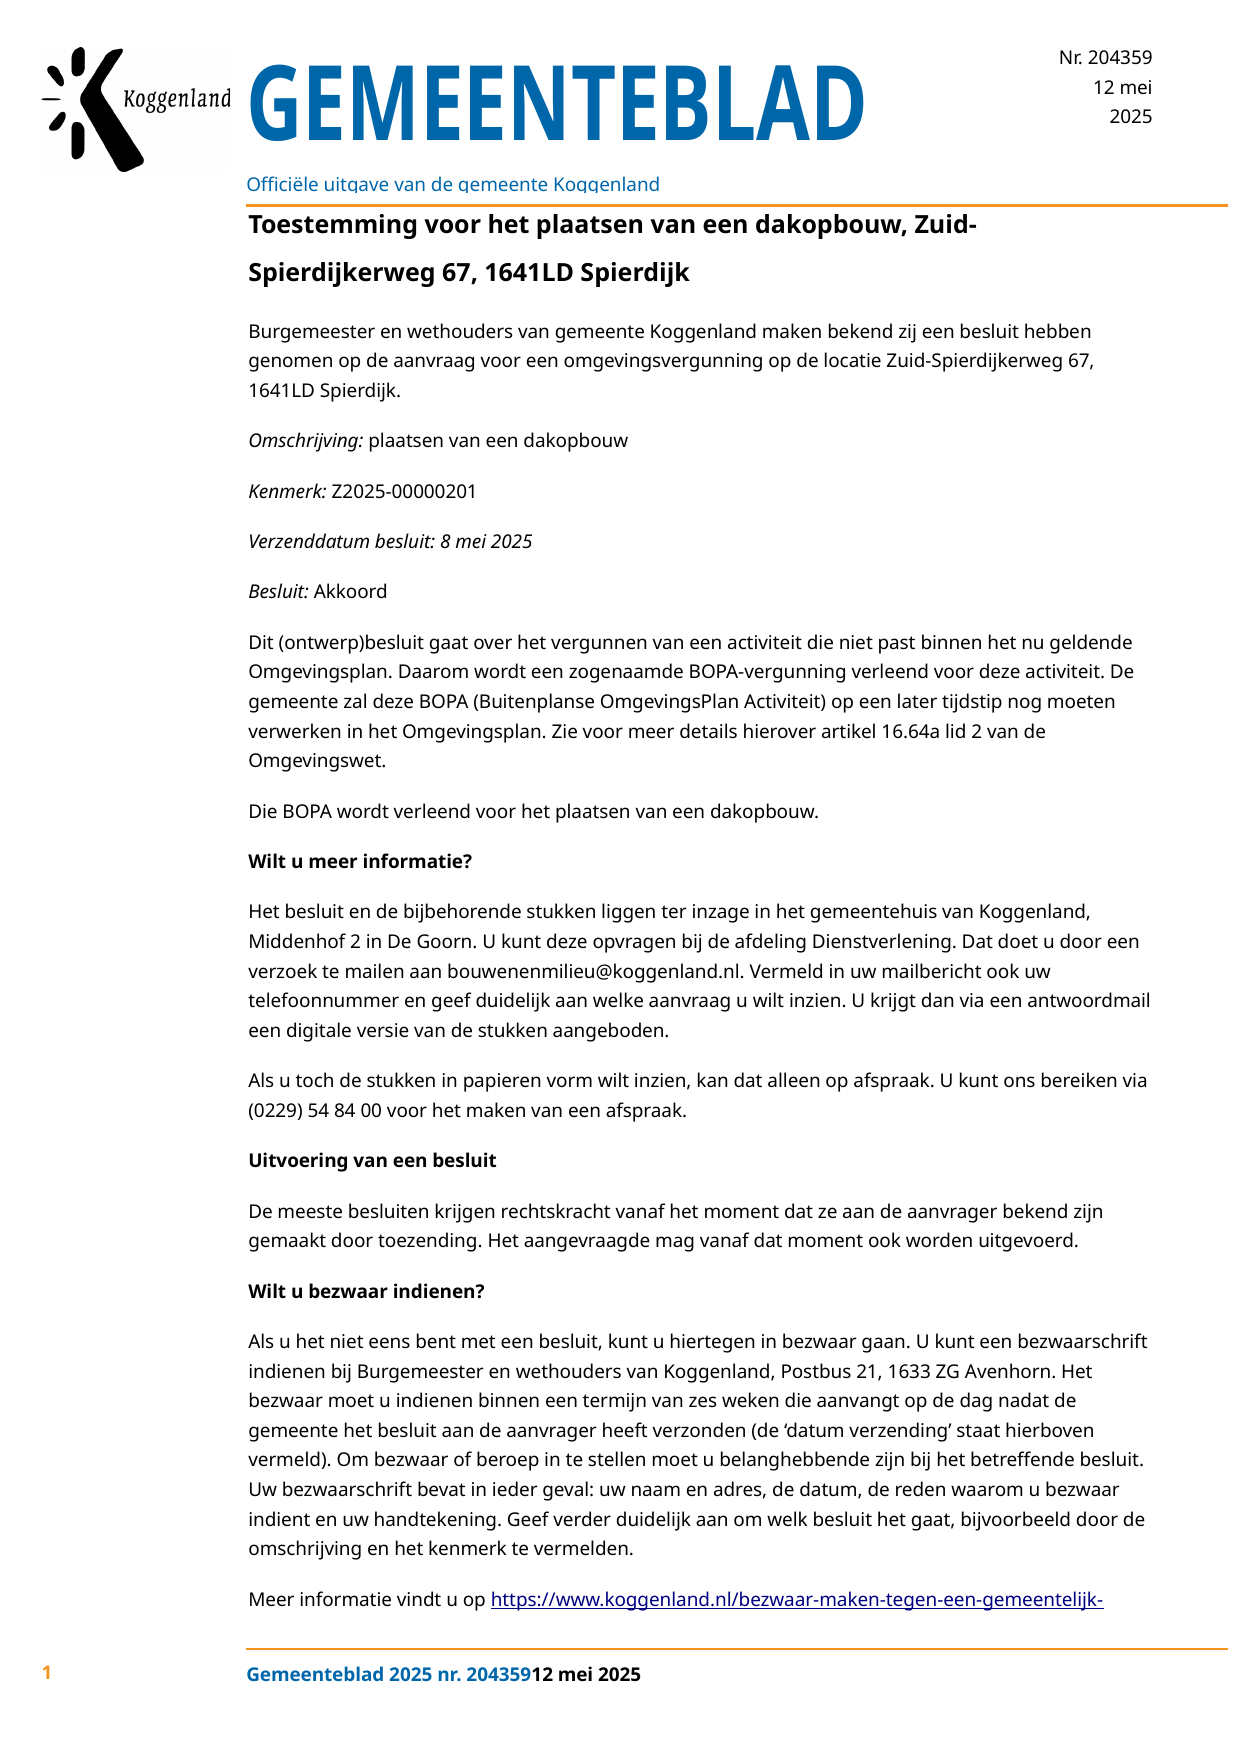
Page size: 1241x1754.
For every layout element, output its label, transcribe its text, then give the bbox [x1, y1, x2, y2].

text Toestemming voor het plaatsen van een dakopbouw, Zuid-Spierdijkerweg 67, 1641LD Spierdijk [248, 207, 1152, 288]
text Omschrijving: plaatsen van een dakopbouw [248, 427, 1152, 453]
text Als u het niet eens bent met een besluit, kunt u hiertegen in bezwaar gaan. U kunt een bezwaarschrift indienen bij Burgemeester en wethouders van Koggenland, Postbus 21, 1633 ZG Avenhorn. Het bezwaar moet u indienen binnen een termijn van zes weken die aanvangt op de dag nadat de gemeente het besluit aan de aanvrager heeft verzonden (de ‘datum verzending’ staat hierboven vermeld). Om bezwaar of beroep in te stellen moet u belanghebbende zijn bij het betreffende besluit. Uw bezwaarschrift bevat in ieder geval: uw naam en adres, de datum, de reden waarom u bezwaar indient en uw handtekening. Geef verder duidelijk aan om welk besluit het gaat, bijvoorbeeld door de omschrijving en het kenmerk te vermelden. [248, 1328, 1152, 1561]
text Wilt u meer informatie? [248, 848, 1152, 874]
text Burgemeester en wethouders van gemeente Koggenland maken bekend zij een besluit hebben genomen op de aanvraag voor een omgevingsvergunning op de locatie Zuid-Spierdijkerweg 67, 1641LD Spierdijk. [248, 318, 1152, 403]
text Als u toch de stukken in papieren vorm wilt inzien, kan dat alleen op afspraak. U kunt ons bereiken via (0229) 54 84 00 voor het maken van een afspraak. [248, 1067, 1152, 1123]
text Wilt u bezwaar indienen? [248, 1278, 1152, 1304]
text Die BOPA wordt verleend voor het plaatsen van een dakopbouw. [248, 798, 1152, 824]
text Kenmerk: Z2025-00000201 [248, 478, 1152, 504]
picture [41, 47, 231, 172]
text Meer informatie vindt u op https://www.koggenland.nl/bezwaar-maken-tegen-een-gemeentelijk- [248, 1586, 1152, 1612]
text Verzenddatum besluit: 8 mei 2025 [248, 528, 1152, 554]
text Uitvoering van een besluit [248, 1147, 1152, 1173]
text Het besluit en de bijbehorende stukken liggen ter inzage in het gemeentehuis van Koggenland, Middenhof 2 in De Goorn. U kunt deze opvragen bij de afdeling Dienstverlening. Dat doet u door een verzoek te mailen aan bouwenenmilieu@koggenland.nl. Vermeld in uw mailbericht ook uw telefoonnummer en geef duidelijk aan welke aanvraag u wilt inzien. U krijgt dan via een antwoordmail een digitale versie van de stukken aangeboden. [248, 899, 1152, 1043]
text De meeste besluiten krijgen rechtskracht vanaf het moment dat ze aan de aanvrager bekend zijn gemaakt door toezending. Het aangevraagde mag vanaf dat moment ook worden uitgevoerd. [248, 1198, 1152, 1253]
text Dit (ontwerp)besluit gaat over het vergunnen van een activiteit die niet past binnen het nu geldende Omgevingsplan. Daarom wordt een zogenaamde BOPA-vergunning verleend voor deze activiteit. De gemeente zal deze BOPA (Buitenplanse OmgevingsPlan Activiteit) op een later tijdstip nog moeten verwerken in het Omgevingsplan. Zie voor meer details hierover artikel 16.64a lid 2 van de Omgevingswet. [248, 629, 1152, 773]
text Besluit: Akkoord [248, 579, 1152, 604]
